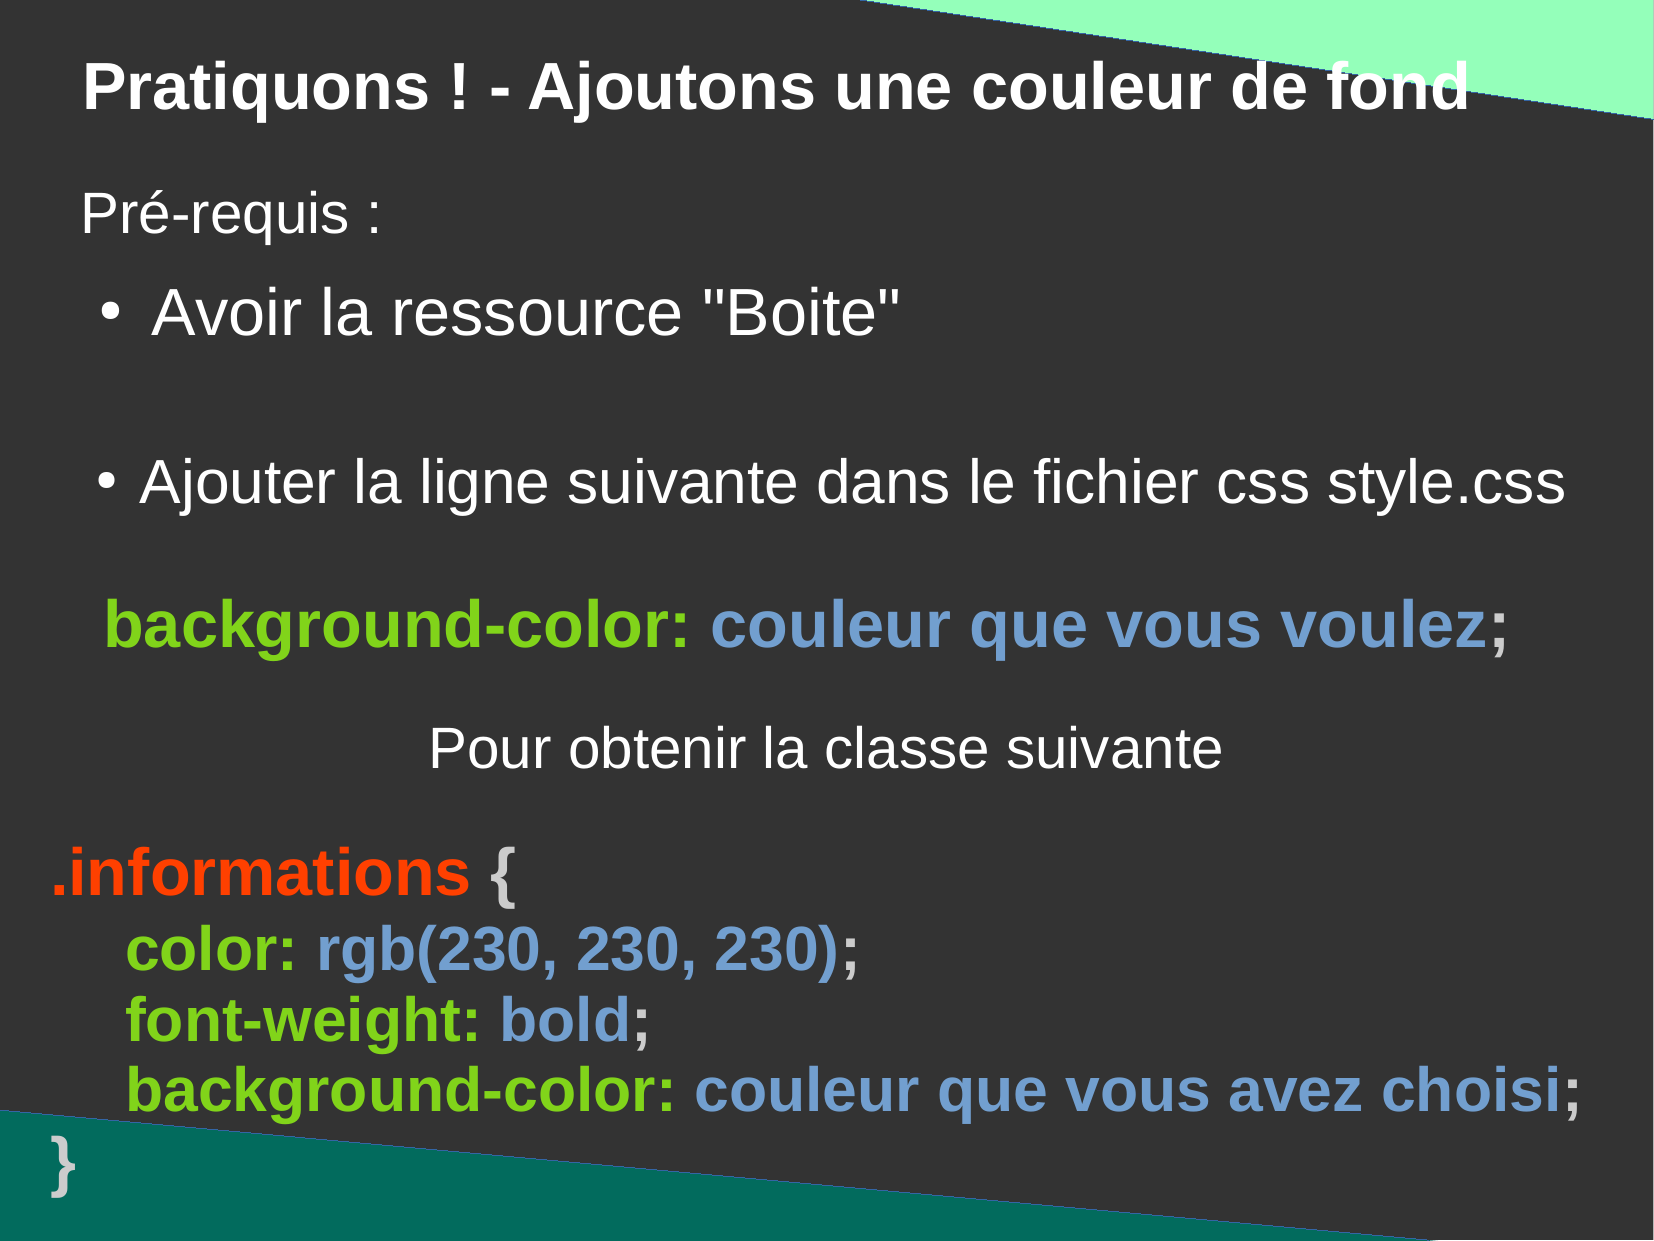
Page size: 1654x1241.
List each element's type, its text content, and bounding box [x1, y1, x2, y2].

text_box Pour obtenir la classe suivante [330, 708, 1323, 789]
title Pratiquons ! - Ajoutons une couleur de fond [82, 49, 1571, 152]
list Pré-requis : Avoir la ressource "Boite" [80, 180, 1620, 355]
text_box [860, 0, 1654, 120]
list Ajouter la ligne suivante dans le fichier css style.css [80, 447, 1605, 580]
text_box .informations { color: rgb(230, 230, 230); font-weight: bold; background-color: couleur que vous avez choisi; } [35, 827, 1619, 1217]
text_box background-color: couleur que vous voulez; [88, 580, 1565, 745]
